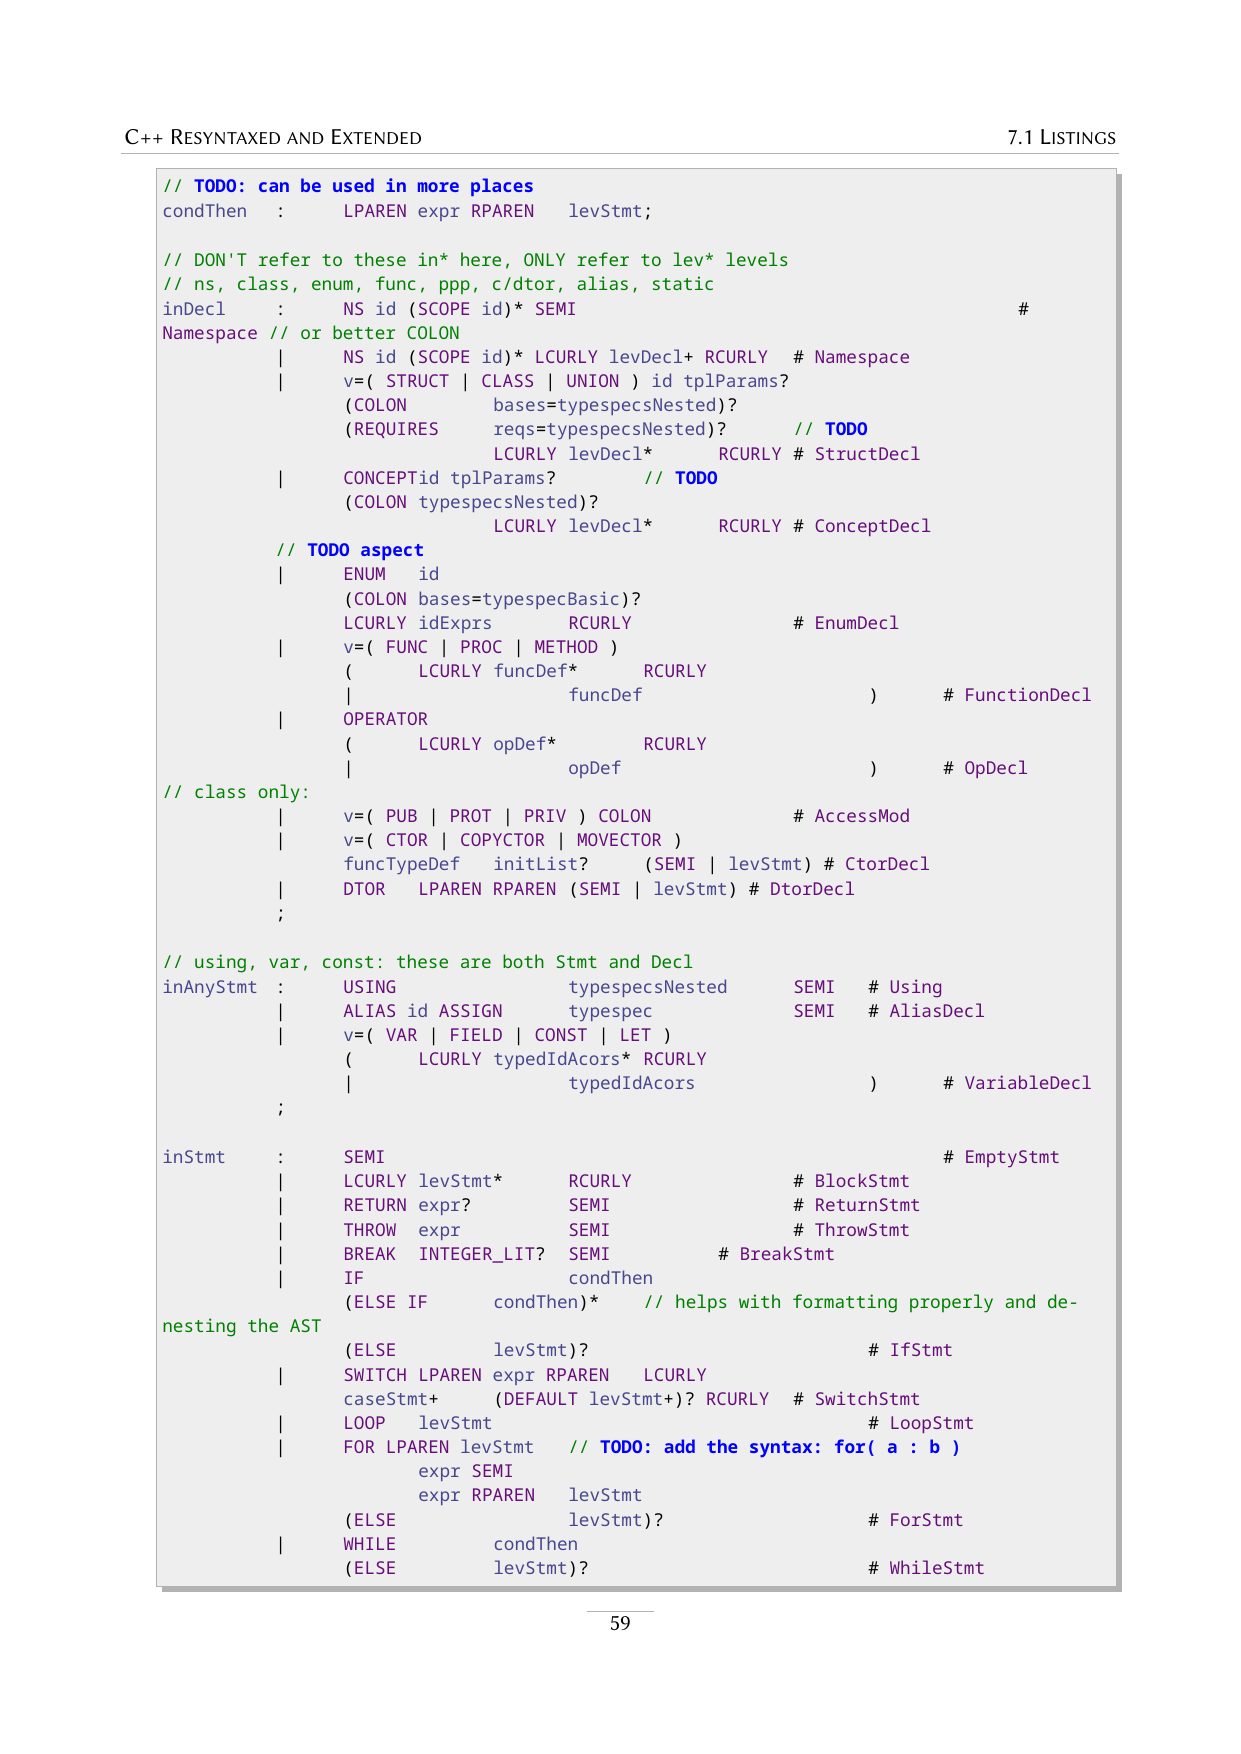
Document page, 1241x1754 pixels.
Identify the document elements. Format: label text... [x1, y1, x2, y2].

text // TODO: can be used in more places condThen : LPAREN expr RPAREN levStmt; // DON'T refer to these in* here, ONLY refer to lev* levels // ns, class, enum, func, ppp, c/dtor, alias, static inDecl : NS id (SCOPE id)* SEMI # Namespace // or better COLON | NS id (SCOPE id)* LCURLY levDecl+ RCURLY # Namespace | v=( STRUCT | CLASS | UNION ) id tplParams? (COLON bases=typespecsNested)? (REQUIRES reqs=typespecsNested)? // TODO LCURLY levDecl* RCURLY # StructDecl | CONCEPT id tplParams? // TODO (COLON typespecsNested)? LCURLY levDecl* RCURLY # ConceptDecl // TODO aspect | ENUM id (COLON bases=typespecBasic)? LCURLY idExprs RCURLY # EnumDecl | v=( FUNC | PROC | METHOD ) ( LCURLY funcDef* RCURLY | funcDef ) # FunctionDecl | OPERATOR ( LCURLY opDef* RCURLY | opDef ) # OpDecl // class only: | v=( PUB | PROT | PRIV ) COLON # AccessMod | v=( CTOR | COPYCTOR | MOVECTOR ) funcTypeDef initList? (SEMI | levStmt) # CtorDecl | DTOR LPAREN RPAREN (SEMI | levStmt) # DtorDecl ; // using, var, const: these are both Stmt and Decl inAnyStmt : USING typespecsNested SEMI # Using | ALIAS id ASSIGN typespec SEMI # AliasDecl | v=( VAR | FIELD | CONST | LET ) ( LCURLY typedIdAcors* RCURLY | typedIdAcors ) # VariableDecl ; inStmt : SEMI # EmptyStmt | LCURLY levStmt* RCURLY # BlockStmt | RETURN expr? SEMI # ReturnStmt | THROW expr SEMI # ThrowStmt | BREAK INTEGER_LIT? SEMI # BreakStmt | IF condThen (ELSE IF condThen)* // helps with formatting properly and de-nesting the AST (ELSE levStmt)? # IfStmt | SWITCH LPAREN expr RPAREN LCURLY caseStmt+ (DEFAULT levStmt+)? RCURLY # SwitchStmt | LOOP levStmt # LoopStmt | FOR LPAREN levStmt // TODO: add the syntax: for( a : b ) expr SEMI expr RPAREN levStmt (ELSE levStmt)? # ForStmt | WHILE condThen (ELSE levStmt)? # WhileStmt [157, 169, 1116, 1586]
